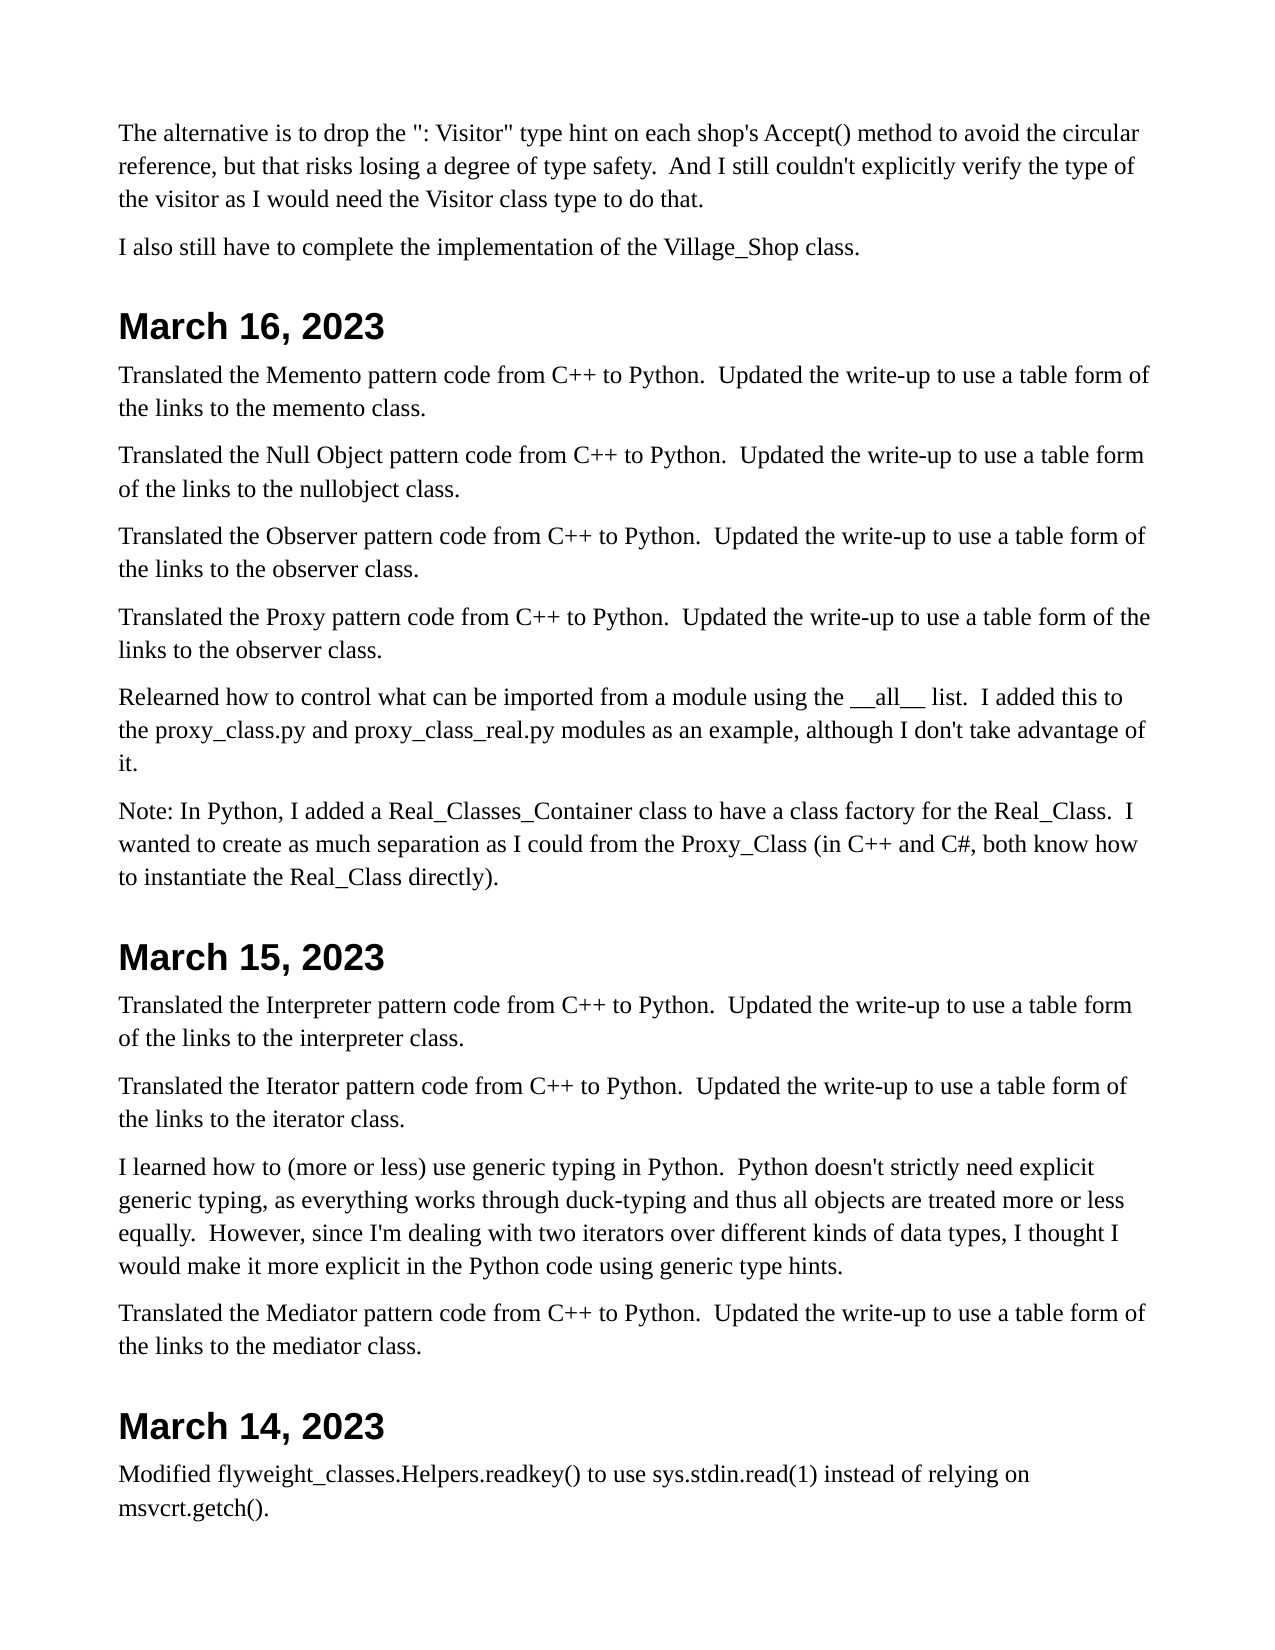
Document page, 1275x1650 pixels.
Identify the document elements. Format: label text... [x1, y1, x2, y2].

text I also still have to complete the implementation of the Village_Shop class. [118, 232, 1157, 261]
text Modified flyweight_classes.Helpers.readkey() to use sys.stdin.read(1) instead of relying on msvcrt.getch(). [118, 1459, 1157, 1521]
text Translated the Null Object pattern code from C++ to Python. Updated the write-up to use a table form of the links to the nullobject class. [118, 441, 1157, 502]
text Translated the Iterator pattern code from C++ to Python. Updated the write-up to use a table form of the links to the iterator class. [118, 1071, 1157, 1133]
subtitle March 16, 2023 [118, 304, 1157, 347]
text Translated the Observer pattern code from C++ to Python. Updated the write-up to use a table form of the links to the observer class. [118, 521, 1157, 583]
text Relearned how to control what can be imported from a module using the __all__ list. I added this to the proxy_class.py and proxy_class_real.py modules as an example, although I don't take advantage of it. [118, 682, 1157, 777]
text I learned how to (more or less) use generic typing in Python. Python doesn't strictly need explicit generic typing, as everything works through duck-typing and thus all objects are treated more or less equally. However, since I'm dealing with two iterators over different kinds of data types, I thought I would make it more explicit in the Python code using generic type hints. [118, 1152, 1157, 1279]
text Note: In Python, I added a Real_Classes_Container class to have a class factory for the Real_Class. I wanted to create as much separation as I could from the Proxy_Class (in C++ and C#, both know how to instantiate the Real_Class directly). [118, 796, 1157, 891]
text Translated the Proxy pattern code from C++ to Python. Updated the write-up to use a table form of the links to the observer class. [118, 602, 1157, 664]
subtitle March 15, 2023 [118, 935, 1157, 978]
text Translated the Interpreter pattern code from C++ to Python. Updated the write-up to use a table form of the links to the interpreter class. [118, 990, 1157, 1052]
text The alternative is to drop the ": Visitor" type hint on each shop's Accept() method to avoid the circular reference, but that risks losing a degree of type safety. And I still couldn't explicitly verify the type of the visitor as I would need the Visitor class type to do that. [118, 118, 1157, 213]
text Translated the Mediator pattern code from C++ to Python. Updated the write-up to use a table form of the links to the mediator class. [118, 1298, 1157, 1360]
subtitle March 14, 2023 [118, 1404, 1157, 1447]
text Translated the Memento pattern code from C++ to Python. Updated the write-up to use a table form of the links to the memento class. [118, 360, 1157, 422]
